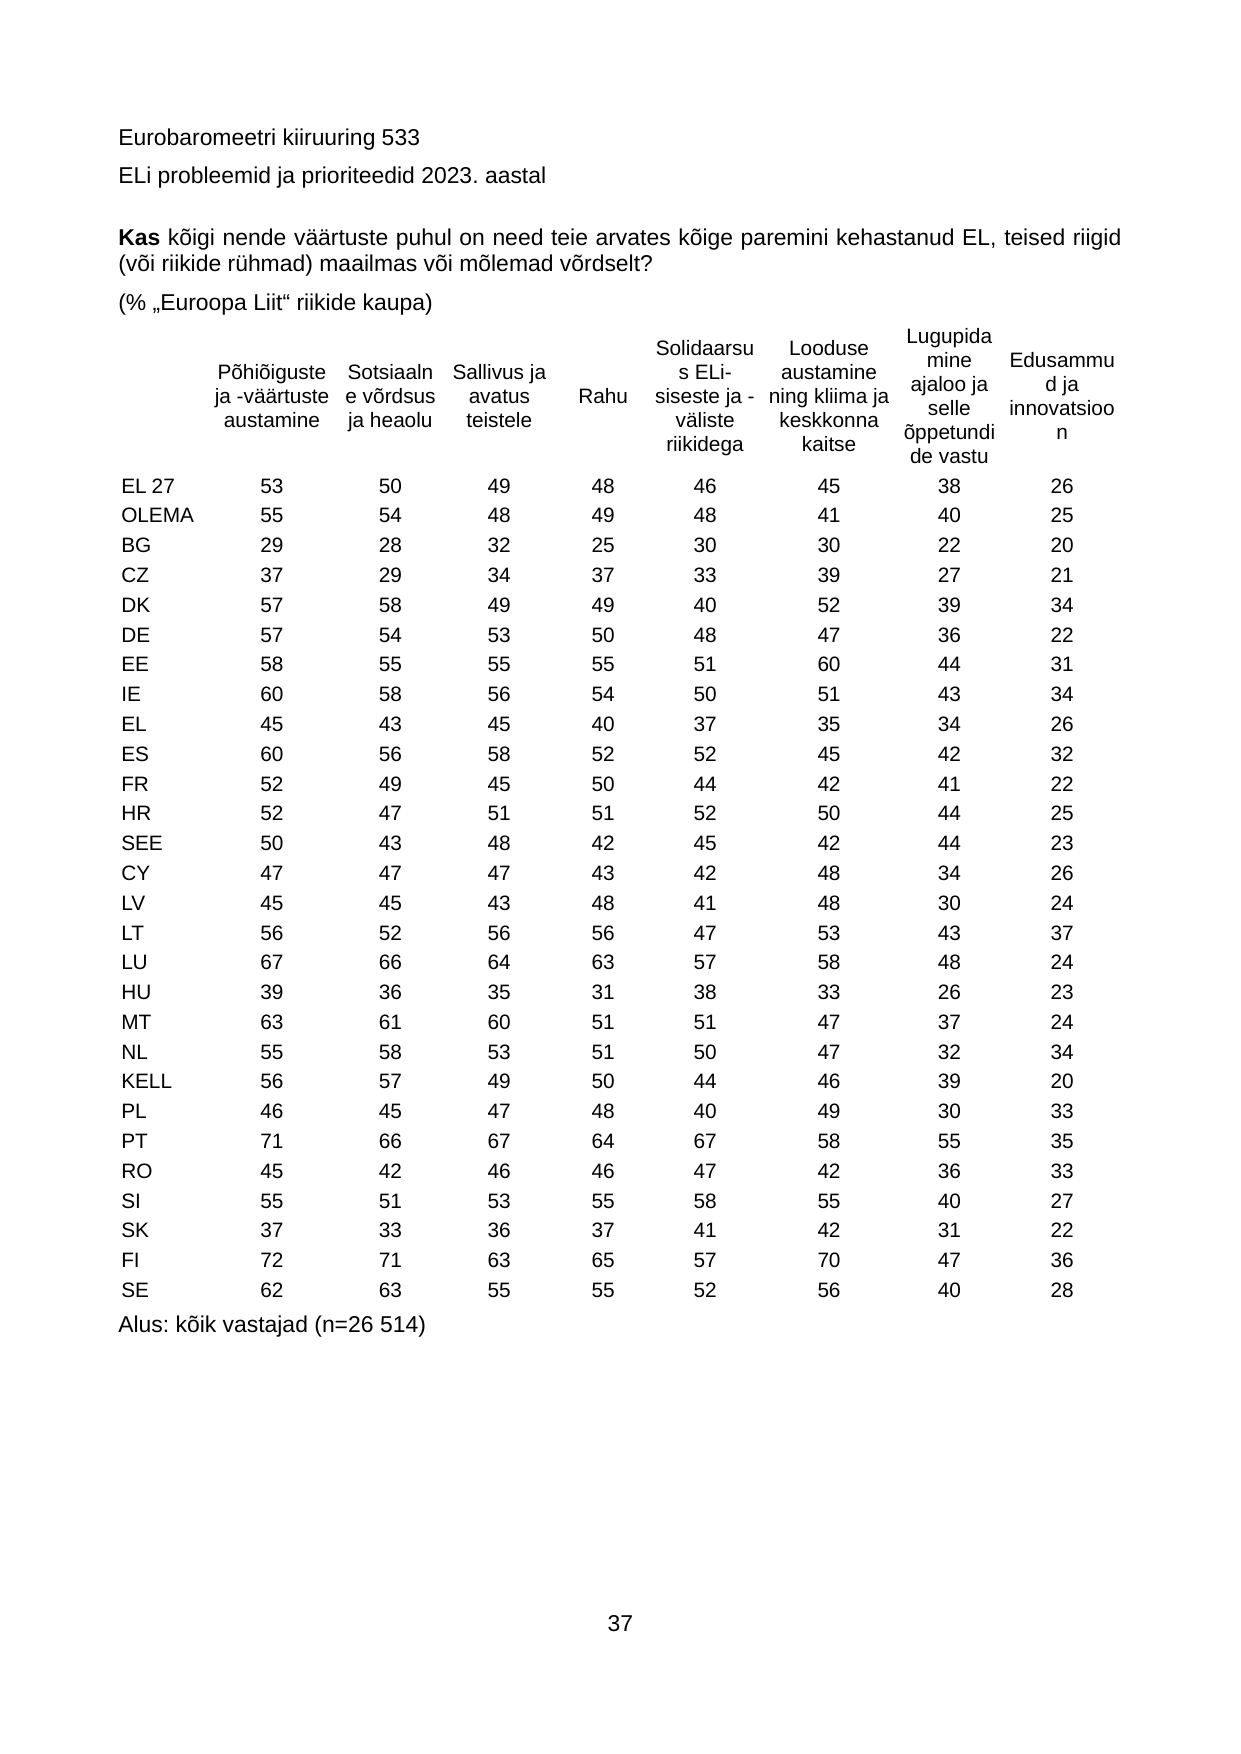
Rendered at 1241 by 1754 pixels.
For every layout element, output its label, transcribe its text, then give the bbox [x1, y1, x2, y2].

table_cell 52 [557, 739, 648, 768]
table_header Lugupidamine ajaloo ja selle õppetundide vastu [897, 321, 1002, 471]
table_cell 36 [897, 1156, 1002, 1186]
table_cell CY [118, 858, 204, 888]
table_cell 34 [1002, 679, 1122, 709]
table_cell 35 [761, 709, 897, 739]
table_cell 43 [557, 858, 648, 888]
table_cell 24 [1002, 947, 1122, 977]
table_cell 60 [761, 649, 897, 679]
table_cell 46 [204, 1096, 339, 1126]
table_cell 55 [761, 1186, 897, 1215]
table_cell MT [118, 1007, 204, 1037]
table_cell 22 [897, 530, 1002, 560]
table_cell 26 [1002, 858, 1122, 888]
table_cell 50 [204, 828, 339, 858]
table_cell 37 [204, 1215, 339, 1245]
table_cell 46 [557, 1156, 648, 1186]
table_cell 45 [204, 888, 339, 917]
table_cell 36 [441, 1215, 557, 1245]
table_header Sotsiaalne võrdsus ja heaolu [340, 321, 441, 471]
table_cell 47 [441, 1096, 557, 1126]
table_cell 39 [761, 560, 897, 590]
table_cell 26 [1002, 471, 1122, 500]
table_cell 40 [897, 1275, 1002, 1305]
table_cell 53 [441, 1037, 557, 1066]
table_cell 23 [1002, 977, 1122, 1007]
table_cell 63 [557, 947, 648, 977]
table_cell 37 [897, 1007, 1002, 1037]
table_cell 70 [761, 1245, 897, 1275]
table_cell 47 [340, 858, 441, 888]
table_cell 36 [1002, 1245, 1122, 1275]
table_cell 60 [204, 679, 339, 709]
table_cell 63 [204, 1007, 339, 1037]
table_cell 43 [897, 918, 1002, 947]
table_cell 49 [557, 590, 648, 619]
table_cell 57 [649, 1245, 761, 1275]
table_cell 64 [441, 947, 557, 977]
table_cell 44 [897, 649, 1002, 679]
table_cell 42 [649, 858, 761, 888]
table_cell 43 [340, 828, 441, 858]
table_cell OLEMA [118, 500, 204, 530]
table_cell SI [118, 1186, 204, 1215]
table_header Solidaarsus ELi-siseste ja -väliste riikidega [649, 321, 761, 471]
table_cell 51 [649, 649, 761, 679]
table_cell 48 [897, 947, 1002, 977]
table_cell 52 [649, 739, 761, 768]
table_cell 37 [1002, 918, 1122, 947]
table_cell 42 [761, 1156, 897, 1186]
table_cell 58 [649, 1186, 761, 1215]
table_cell SK [118, 1215, 204, 1245]
table_cell 22 [1002, 769, 1122, 798]
table_cell 66 [340, 947, 441, 977]
table_cell 58 [761, 947, 897, 977]
table_cell 48 [557, 1096, 648, 1126]
table_cell 39 [204, 977, 339, 1007]
table_cell 51 [557, 798, 648, 828]
table_cell 50 [557, 769, 648, 798]
table_cell 47 [897, 1245, 1002, 1275]
table_cell 52 [761, 590, 897, 619]
table_cell 67 [204, 947, 339, 977]
table_cell 35 [1002, 1126, 1122, 1156]
table_cell 67 [441, 1126, 557, 1156]
table_cell IE [118, 679, 204, 709]
table_cell 53 [204, 471, 339, 500]
table_cell 23 [1002, 828, 1122, 858]
table_cell 50 [557, 1066, 648, 1096]
table_cell 31 [897, 1215, 1002, 1245]
table_cell 33 [340, 1215, 441, 1245]
table_cell 25 [557, 530, 648, 560]
table_cell RO [118, 1156, 204, 1186]
table_header Edusammud ja innovatsioon [1002, 321, 1122, 471]
table_cell 53 [441, 1186, 557, 1215]
table_cell 31 [557, 977, 648, 1007]
table_cell 48 [557, 471, 648, 500]
table_cell 45 [204, 709, 339, 739]
table_cell 50 [649, 679, 761, 709]
table_cell 25 [1002, 798, 1122, 828]
table_cell 45 [441, 709, 557, 739]
table_cell HR [118, 798, 204, 828]
table_cell 63 [441, 1245, 557, 1275]
table_cell 55 [441, 1275, 557, 1305]
table_cell 58 [340, 1037, 441, 1066]
table_cell SEE [118, 828, 204, 858]
table_cell 42 [897, 739, 1002, 768]
table_cell 47 [649, 1156, 761, 1186]
table_cell 48 [649, 500, 761, 530]
table_header Looduse austamine ning kliima ja keskkonna kaitse [761, 321, 897, 471]
table_cell 33 [761, 977, 897, 1007]
table_cell 46 [761, 1066, 897, 1096]
table_cell 50 [649, 1037, 761, 1066]
table_cell 21 [1002, 560, 1122, 590]
table_cell CZ [118, 560, 204, 590]
table_cell LV [118, 888, 204, 917]
table_cell 58 [761, 1126, 897, 1156]
table_cell 40 [897, 500, 1002, 530]
table_cell 29 [340, 560, 441, 590]
table_cell EL [118, 709, 204, 739]
table_cell EE [118, 649, 204, 679]
table_header [118, 321, 204, 471]
table_cell 52 [340, 918, 441, 947]
table_cell 27 [1002, 1186, 1122, 1215]
table_cell 45 [761, 471, 897, 500]
table_cell 37 [649, 709, 761, 739]
table_cell FR [118, 769, 204, 798]
text Alus: kõik vastajad (n=26 514) [118, 1311, 1122, 1337]
table_cell 43 [340, 709, 441, 739]
table_cell 54 [557, 679, 648, 709]
table_cell 50 [557, 620, 648, 649]
table_cell 55 [557, 649, 648, 679]
table_cell 29 [204, 530, 339, 560]
table_cell 67 [649, 1126, 761, 1156]
table_cell 56 [557, 918, 648, 947]
text (% „Euroopa Liit“ riikide kaupa) [118, 289, 1122, 315]
table_cell 37 [557, 1215, 648, 1245]
table_cell 51 [557, 1007, 648, 1037]
table_cell 54 [340, 620, 441, 649]
table_cell 26 [897, 977, 1002, 1007]
table_cell 28 [340, 530, 441, 560]
table_cell 44 [649, 1066, 761, 1096]
table_cell 30 [649, 530, 761, 560]
table_cell HU [118, 977, 204, 1007]
table_cell 45 [204, 1156, 339, 1186]
table_cell 45 [649, 828, 761, 858]
table_cell 41 [649, 1215, 761, 1245]
table_cell LT [118, 918, 204, 947]
table_cell 64 [557, 1126, 648, 1156]
table_cell 58 [340, 590, 441, 619]
table_cell 33 [649, 560, 761, 590]
table_cell 55 [897, 1126, 1002, 1156]
table_cell ES [118, 739, 204, 768]
table_cell 41 [761, 500, 897, 530]
table_cell 20 [1002, 530, 1122, 560]
table_cell 47 [441, 858, 557, 888]
table_cell 57 [649, 947, 761, 977]
table_cell 57 [204, 620, 339, 649]
table_cell 47 [761, 1037, 897, 1066]
table_cell 51 [557, 1037, 648, 1066]
text Kas kõigi nende väärtuste puhul on need teie arvates kõige paremini kehastanud EL, teised riigid (või riikide rühmad) maailmas või mõlemad võrdselt? [118, 224, 1122, 277]
table_cell 36 [897, 620, 1002, 649]
table_cell 40 [649, 590, 761, 619]
table_cell 44 [897, 828, 1002, 858]
table_cell 49 [557, 500, 648, 530]
table_cell 55 [204, 1186, 339, 1215]
table_cell 50 [340, 471, 441, 500]
table_cell 53 [441, 620, 557, 649]
table_cell 38 [649, 977, 761, 1007]
table_cell 57 [340, 1066, 441, 1096]
table_cell 71 [204, 1126, 339, 1156]
table_cell 42 [761, 1215, 897, 1245]
table_cell 39 [897, 590, 1002, 619]
table_cell 49 [340, 769, 441, 798]
table_cell 55 [557, 1275, 648, 1305]
table_cell 58 [340, 679, 441, 709]
table_cell 32 [1002, 739, 1122, 768]
table_cell 37 [557, 560, 648, 590]
table_cell 41 [649, 888, 761, 917]
table_cell 46 [441, 1156, 557, 1186]
table_cell 44 [897, 798, 1002, 828]
table_cell 32 [441, 530, 557, 560]
table_cell 47 [649, 918, 761, 947]
table_cell EL 27 [118, 471, 204, 500]
table_cell PL [118, 1096, 204, 1126]
table_cell 47 [340, 798, 441, 828]
table_cell 34 [1002, 1037, 1122, 1066]
table_cell NL [118, 1037, 204, 1066]
table_cell 52 [204, 798, 339, 828]
table_cell 53 [761, 918, 897, 947]
table_cell FI [118, 1245, 204, 1275]
table_cell 39 [897, 1066, 1002, 1096]
table_cell 43 [441, 888, 557, 917]
table_cell 56 [204, 1066, 339, 1096]
table_cell 54 [340, 500, 441, 530]
table_cell 60 [204, 739, 339, 768]
table_cell 30 [897, 888, 1002, 917]
table_cell 45 [761, 739, 897, 768]
table_cell 31 [1002, 649, 1122, 679]
table_cell PT [118, 1126, 204, 1156]
table_cell DE [118, 620, 204, 649]
table_cell 47 [761, 1007, 897, 1037]
table_cell 56 [441, 918, 557, 947]
table_cell 34 [897, 709, 1002, 739]
table_cell 49 [761, 1096, 897, 1126]
table_cell 65 [557, 1245, 648, 1275]
table_cell 57 [204, 590, 339, 619]
table_cell SE [118, 1275, 204, 1305]
table_cell 45 [340, 1096, 441, 1126]
table_cell 43 [897, 679, 1002, 709]
table_cell 56 [441, 679, 557, 709]
table_cell 51 [441, 798, 557, 828]
table_cell 40 [649, 1096, 761, 1126]
table_cell 41 [897, 769, 1002, 798]
table_cell 72 [204, 1245, 339, 1275]
table_cell 42 [557, 828, 648, 858]
table_cell 55 [204, 1037, 339, 1066]
table_cell 27 [897, 560, 1002, 590]
table_cell 33 [1002, 1096, 1122, 1126]
table_cell 30 [897, 1096, 1002, 1126]
table_cell 33 [1002, 1156, 1122, 1186]
table_cell 51 [761, 679, 897, 709]
table_cell 60 [441, 1007, 557, 1037]
table_cell 22 [1002, 620, 1122, 649]
table_cell 56 [761, 1275, 897, 1305]
table_cell 48 [441, 500, 557, 530]
table_cell 34 [441, 560, 557, 590]
table_cell 51 [649, 1007, 761, 1037]
table_header Sallivus ja avatus teistele [441, 321, 557, 471]
table_cell 37 [204, 560, 339, 590]
table_cell 55 [557, 1186, 648, 1215]
table_cell 55 [340, 649, 441, 679]
table_cell 58 [204, 649, 339, 679]
table_cell 48 [441, 828, 557, 858]
table_cell 32 [897, 1037, 1002, 1066]
table_cell 44 [649, 769, 761, 798]
table_header Põhiõiguste ja -väärtuste austamine [204, 321, 339, 471]
table_cell 30 [761, 530, 897, 560]
table_cell DK [118, 590, 204, 619]
table_cell 28 [1002, 1275, 1122, 1305]
table_cell 49 [441, 471, 557, 500]
table_cell 63 [340, 1275, 441, 1305]
table_cell 71 [340, 1245, 441, 1275]
table_cell KELL [118, 1066, 204, 1096]
table_cell 42 [761, 769, 897, 798]
table_cell 36 [340, 977, 441, 1007]
table_cell 62 [204, 1275, 339, 1305]
table_cell 52 [204, 769, 339, 798]
table_cell 55 [204, 500, 339, 530]
table_cell BG [118, 530, 204, 560]
table_cell 49 [441, 590, 557, 619]
table_cell 25 [1002, 500, 1122, 530]
table_cell 42 [340, 1156, 441, 1186]
table_cell 40 [897, 1186, 1002, 1215]
table_cell 56 [340, 739, 441, 768]
table_cell 52 [649, 798, 761, 828]
table_cell 48 [761, 888, 897, 917]
table_cell 55 [441, 649, 557, 679]
table_cell 47 [761, 620, 897, 649]
table_cell 22 [1002, 1215, 1122, 1245]
table_cell 20 [1002, 1066, 1122, 1096]
table_cell 48 [557, 888, 648, 917]
table_cell 26 [1002, 709, 1122, 739]
table_cell 38 [897, 471, 1002, 500]
table_cell 66 [340, 1126, 441, 1156]
table_cell 58 [441, 739, 557, 768]
table_cell 24 [1002, 1007, 1122, 1037]
table_cell 61 [340, 1007, 441, 1037]
table_cell LU [118, 947, 204, 977]
table_header Rahu [557, 321, 648, 471]
table_cell 52 [649, 1275, 761, 1305]
table_cell 46 [649, 471, 761, 500]
table_cell 47 [204, 858, 339, 888]
table_cell 56 [204, 918, 339, 947]
table_cell 48 [649, 620, 761, 649]
table_cell 50 [761, 798, 897, 828]
table_cell 42 [761, 828, 897, 858]
table_cell 34 [897, 858, 1002, 888]
table_cell 35 [441, 977, 557, 1007]
table_cell 34 [1002, 590, 1122, 619]
table_cell 48 [761, 858, 897, 888]
table_cell 49 [441, 1066, 557, 1096]
table_cell 45 [441, 769, 557, 798]
table_cell 45 [340, 888, 441, 917]
table_cell 51 [340, 1186, 441, 1215]
table_cell 40 [557, 709, 648, 739]
table_cell 24 [1002, 888, 1122, 917]
